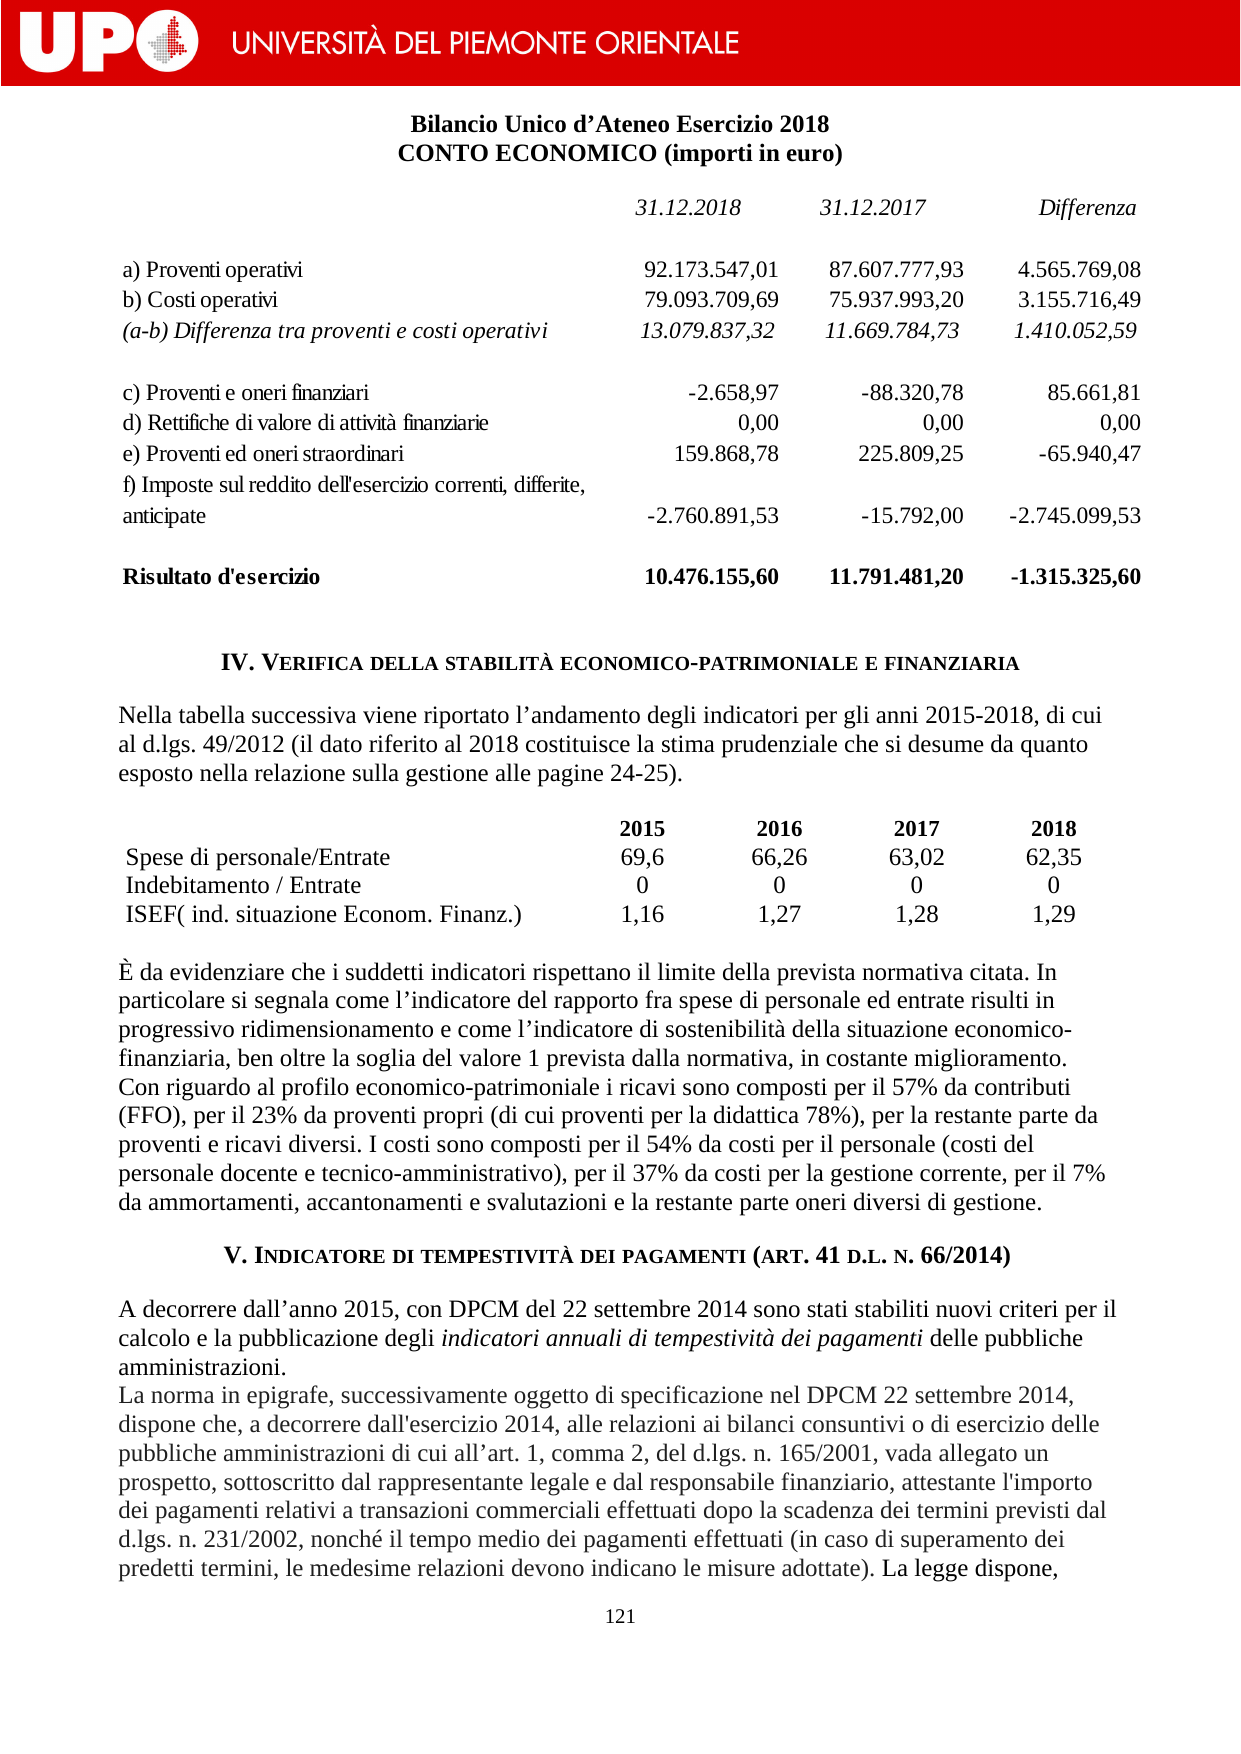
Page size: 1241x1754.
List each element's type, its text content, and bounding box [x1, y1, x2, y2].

text A decorrere dall’anno 2015, con DPCM del 22 settembre 2014 sono stati stabiliti nuovi criteri per il calcolo e la pubblicazione degli indicatori annuali di tempestività dei pagamenti delle pubbliche amministrazioni. [118, 1294, 1122, 1381]
table_cell Indebitamento / Entrate [118, 871, 574, 899]
table_header 2016 [711, 815, 848, 842]
table_header 2017 [848, 815, 985, 842]
table_cell 1,28 [848, 899, 985, 928]
text CONTO ECONOMICO (importi in euro) [118, 138, 1122, 167]
table_cell 1,27 [711, 899, 848, 928]
table_header 2015 [574, 815, 711, 842]
table_header 2018 [985, 815, 1122, 842]
table_cell 0 [848, 871, 985, 899]
table_cell 69,6 [574, 842, 711, 871]
text Nella tabella successiva viene riportato l’andamento degli indicatori per gli anni 2015-2018, di cui al d.lgs. 49/2012 (il dato riferito al 2018 costituisce la stima prudenziale che si desume da quanto esposto nella relazione sulla gestione alle pagine 24-25). [118, 700, 1122, 787]
text Bilancio Unico d’Ateneo Esercizio 2018 [118, 109, 1122, 138]
text La norma in epigrafe, successivamente oggetto di specificazione nel DPCM 22 settembre 2014, dispone che, a decorrere dall'esercizio 2014, alle relazioni ai bilanci consuntivi o di esercizio delle pubbliche amministrazioni di cui all’art. 1, comma 2, del d.lgs. n. 165/2001, vada allegato un prospetto, sottoscritto dal rappresentante legale e dal responsabile finanziario, attestante l'importo dei pagamenti relativi a transazioni commerciali effettuati dopo la scadenza dei termini previsti dal d.lgs. n. 231/2002, nonché il tempo medio dei pagamenti effettuati (in caso di superamento dei predetti termini, le medesime relazioni devono indicano le misure adottate). La legge dispone, [118, 1381, 1122, 1582]
table_header [118, 815, 574, 842]
table_cell 1,29 [985, 899, 1122, 928]
table_cell 0 [711, 871, 848, 899]
table_cell 0 [985, 871, 1122, 899]
table_cell 62,35 [985, 842, 1122, 871]
text È da evidenziare che i suddetti indicatori rispettano il limite della prevista normativa citata. In particolare si segnala come l’indicatore del rapporto fra spese di personale ed entrate risulti in progressivo ridimensionamento e come l’indicatore di sostenibilità della situazione economico-finanziaria, ben oltre la soglia del valore 1 prevista dalla normativa, in costante miglioramento. [118, 957, 1122, 1072]
text V. Indicatore di tempestività dei pagamenti (art. 41 d.l. n. 66/2014) [118, 1241, 1122, 1269]
table_cell Spese di personale/Entrate [118, 842, 574, 871]
table_cell 1,16 [574, 899, 711, 928]
table_cell 63,02 [848, 842, 985, 871]
table_cell 66,26 [711, 842, 848, 871]
text IV. Verifica della stabilità economico-patrimoniale e finanziaria [118, 647, 1122, 675]
table_cell 0 [574, 871, 711, 899]
text Con riguardo al profilo economico-patrimoniale i ricavi sono composti per il 57% da contributi (FFO), per il 23% da proventi propri (di cui proventi per la didattica 78%), per la restante parte da proventi e ricavi diversi. I costi sono composti per il 54% da costi per il personale (costi del personale docente e tecnico-amministrativo), per il 37% da costi per la gestione corrente, per il 7% da ammortamenti, accantonamenti e svalutazioni e la restante parte oneri diversi di gestione. [118, 1072, 1122, 1216]
table_cell ISEF( ind. situazione Econom. Finanz.) [118, 899, 574, 928]
